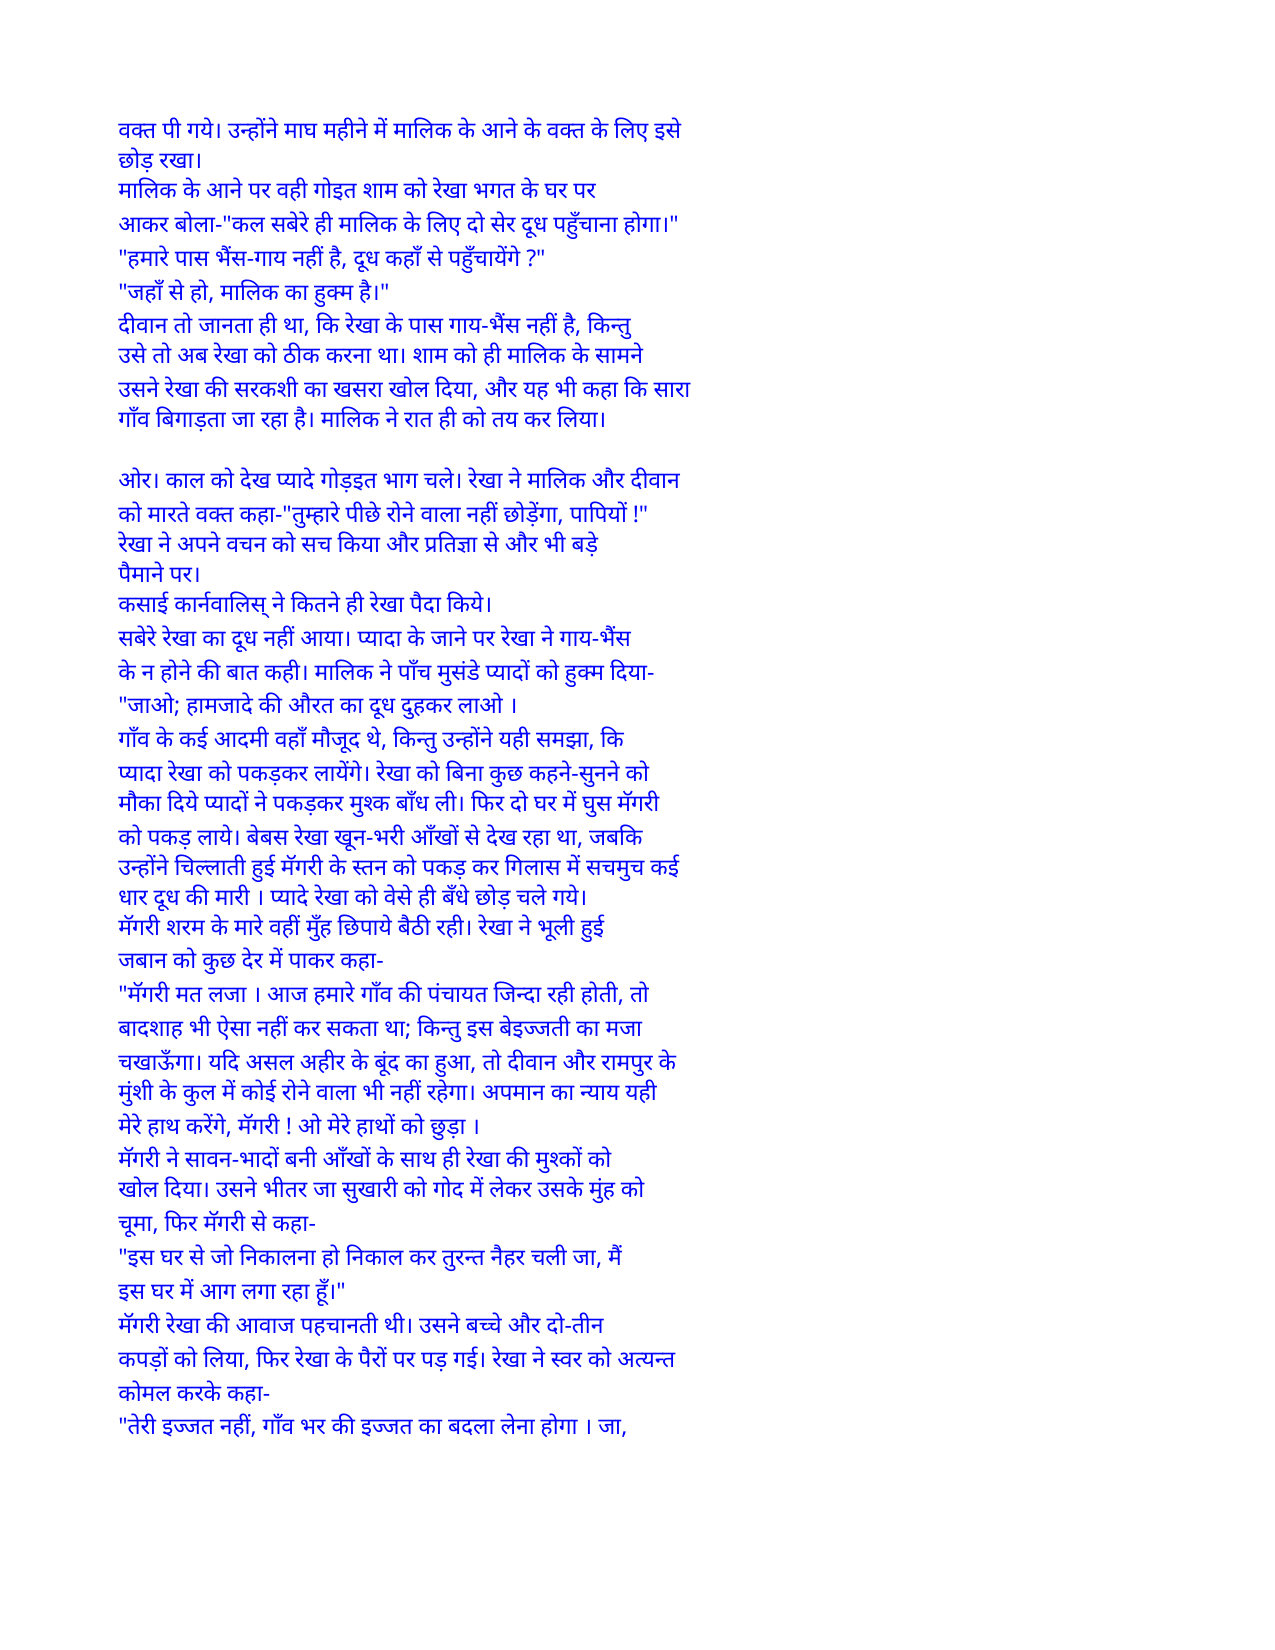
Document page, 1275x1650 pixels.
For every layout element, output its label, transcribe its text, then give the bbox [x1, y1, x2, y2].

text उसे तो अब रेखा को ठीक करना था। शाम को ही मालिक के सामने [118, 343, 1157, 373]
text धार दूध की मारी । प्यादे रेखा को वेसे ही बँधे छोड़ चले गये। [118, 884, 1157, 914]
text को मारते वक्त कहा-"तुम्हारे पीछे रोने वाला नहीं छोड़ेंगा, पापियों !" [118, 498, 1157, 532]
text "तेरी इज्जत नहीं, गाँव भर की इज्जत का बदला लेना होगा । जा, [118, 1410, 1157, 1444]
text दीवान तो जानता ही था, कि रेखा के पास गाय-भैंस नहीं है, किन्तु [118, 309, 1157, 343]
text उन्होंने चिल्लाती हुई मॅगरी के स्तन को पकड़ कर गिलास में सचमुच कई [118, 854, 1157, 884]
text गाँव के कई आदमी वहाँ मौजूद थे, किन्तु उन्होंने यही समझा, कि [118, 723, 1157, 757]
text "मॅगरी मत लजा । आज हमारे गाँव की पंचायत जिन्दा रही होती, तो [118, 978, 1157, 1012]
text मेरे हाथ करेंगे, मॅगरी ! ओ मेरे हाथों को छुड़ा । [118, 1109, 1157, 1143]
text छोड़ रखा। [118, 148, 1157, 178]
text आकर बोला-"कल सबेरे ही मालिक के लिए दो सेर दूध पहुँचाना होगा।" [118, 208, 1157, 242]
text मॅगरी शरम के मारे वहीं मुँह छिपाये बैठी रही। रेखा ने भूली हुई [118, 914, 1157, 944]
text कसाई कार्नवालिस् ने कितने ही रेखा पैदा किये। [118, 592, 1157, 622]
text "जाओ; हामजादे की औरत का दूध दुहकर लाओ । [118, 689, 1157, 723]
text सबेरे रेखा का दूध नहीं आया। प्यादा के जाने पर रेखा ने गाय-भैंस [118, 622, 1157, 655]
text जबान को कुछ देर में पाकर कहा- [118, 944, 1157, 978]
text मालिक के आने पर वही गोइत शाम को रेखा भगत के घर पर [118, 178, 1157, 208]
text मुंशी के कुल में कोई रोने वाला भी नहीं रहेगा। अपमान का न्याय यही [118, 1080, 1157, 1109]
text कपड़ों को लिया, फिर रेखा के पैरों पर पड़ गई। रेखा ने स्वर को अत्यन्त [118, 1343, 1157, 1376]
text "इस घर से जो निकालना हो निकाल कर तुरन्त नैहर चली जा, मैं [118, 1241, 1157, 1275]
text खोल दिया। उसने भीतर जा सुखारी को गोद में लेकर उसके मुंह को [118, 1177, 1157, 1207]
text कोमल करके कहा- [118, 1376, 1157, 1410]
text ओर। काल को देख प्यादे गोड़इत भाग चले। रेखा ने मालिक और दीवान [118, 468, 1157, 498]
text चखाऊँगा। यदि असल अहीर के बूंद का हुआ, तो दीवान और रामपुर के [118, 1046, 1157, 1080]
text मॅगरी रेखा की आवाज पहचानती थी। उसने बच्चे और दो-तीन [118, 1309, 1157, 1343]
text इस घर में आग लगा रहा हूँ।" [118, 1275, 1157, 1309]
text "हमारे पास भैंस-गाय नहीं है, दूध कहाँ से पहुँचायेंगे ?" [118, 242, 1157, 276]
text पैमाने पर। [118, 562, 1157, 592]
text वक्त पी गये। उन्होंने माघ महीने में मालिक के आने के वक्त के लिए इसे [118, 118, 1157, 148]
text मॅगरी ने सावन-भादों बनी आँखों के साथ ही रेखा की मुश्कों को [118, 1143, 1157, 1177]
text उसने रेखा की सरकशी का खसरा खोल दिया, और यह भी कहा कि सारा [118, 373, 1157, 407]
text बादशाह भी ऐसा नहीं कर सकता था; किन्तु इस बेइज्जती का मजा [118, 1012, 1157, 1046]
text को पकड़ लाये। बेबस रेखा खून-भरी आँखों से देख रहा था, जबकि [118, 821, 1157, 854]
text के न होने की बात कही। मालिक ने पाँच मुसंडे प्यादों को हुक्म दिया- [118, 655, 1157, 689]
text प्यादा रेखा को पकड़कर लायेंगे। रेखा को बिना कुछ कहने-सुनने को [118, 757, 1157, 791]
text चूमा, फिर मॅगरी से कहा- [118, 1207, 1157, 1241]
text मौका दिये प्यादों ने पकड़कर मुश्क बाँध ली। फिर दो घर में घुस मॅगरी [118, 791, 1157, 821]
text गाँव बिगाड़ता जा रहा है। मालिक ने रात ही को तय कर लिया। [118, 407, 1157, 437]
text "जहाँ से हो, मालिक का हुक्म है।" [118, 276, 1157, 309]
text रेखा ने अपने वचन को सच किया और प्रतिज्ञा से और भी बड़े [118, 532, 1157, 562]
